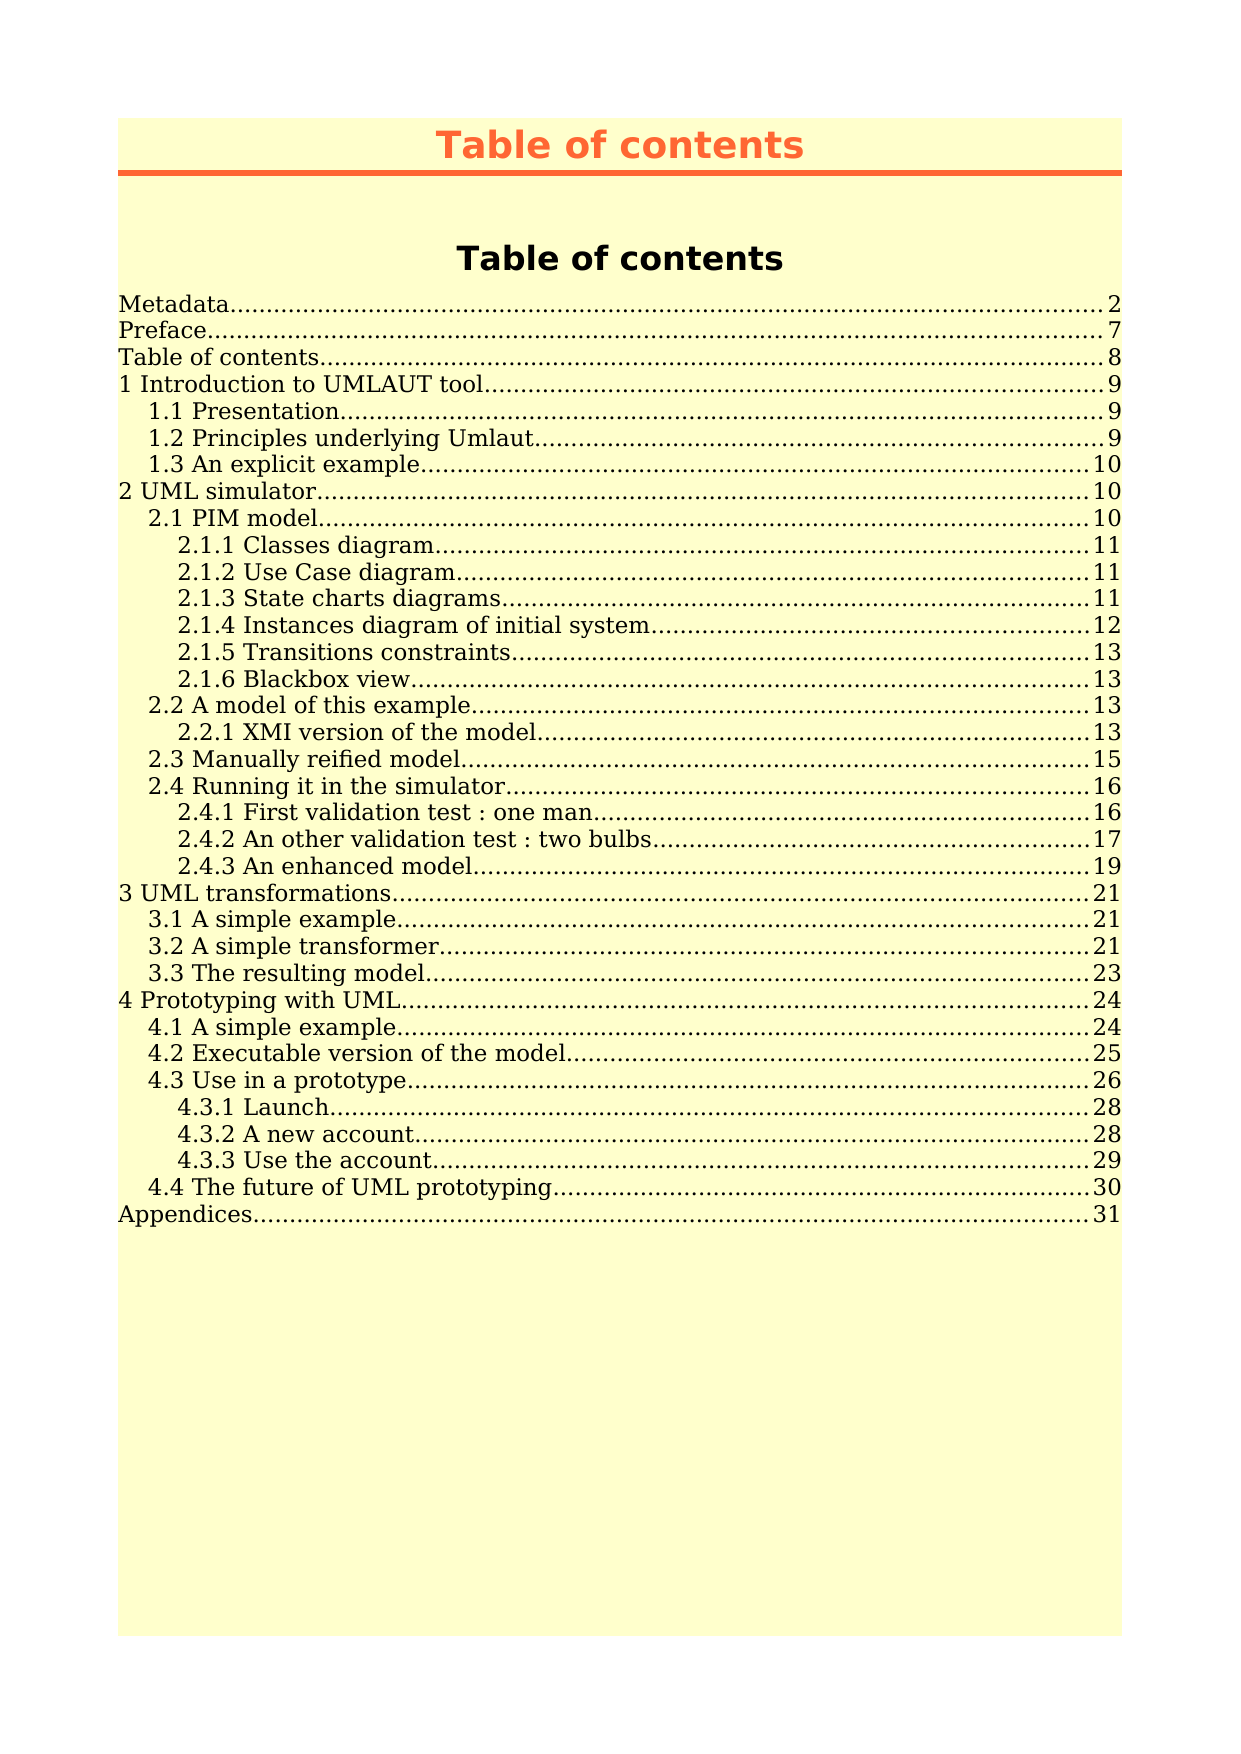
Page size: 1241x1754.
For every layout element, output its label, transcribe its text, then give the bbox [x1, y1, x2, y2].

text 1.3 An explicit example 10 [148, 452, 1122, 478]
text 4.1 A simple example 24 [148, 1014, 1122, 1041]
text 2.2 A model of this example 13 [148, 692, 1122, 719]
text 2.1.5 Transitions constraints 13 [177, 639, 1122, 666]
text Metadata 2 [118, 291, 1122, 318]
text 3 UML transformations 21 [118, 880, 1122, 907]
text 2.1.3 State charts diagrams 11 [177, 585, 1122, 612]
text 4.3.1 Launch 28 [177, 1094, 1122, 1121]
text Table of contents 8 [118, 344, 1122, 371]
text Appendices 31 [118, 1201, 1122, 1228]
text 2 UML simulator 10 [118, 478, 1122, 505]
text 2.4.3 An enhanced model 19 [177, 853, 1122, 880]
text 2.1.2 Use Case diagram 11 [177, 559, 1122, 585]
text 2.2.1 XMI version of the model 13 [177, 719, 1122, 746]
text 2.4.2 An other validation test : two bulbs 17 [177, 826, 1122, 853]
text 4.3.3 Use the account 29 [177, 1148, 1122, 1174]
text 3.1 A simple example 21 [148, 907, 1122, 933]
text 4.3.2 A new account 28 [177, 1121, 1122, 1148]
text 2.4.1 First validation test : one man 16 [177, 799, 1122, 826]
text 2.4 Running it in the simulator 16 [148, 773, 1122, 799]
text 2.1.1 Classes diagram 11 [177, 532, 1122, 559]
text 3.3 The resulting model 23 [148, 960, 1122, 987]
text 1.1 Presentation 9 [148, 398, 1122, 425]
subtitle Table of contents [118, 240, 1122, 278]
text 4.2 Executable version of the model 25 [148, 1041, 1122, 1067]
text 2.1.6 Blackbox view 13 [177, 666, 1122, 692]
text 2.3 Manually reified model 15 [148, 746, 1122, 773]
text 3.2 A simple transformer 21 [148, 933, 1122, 960]
text 4.3 Use in a prototype 26 [148, 1067, 1122, 1094]
title Table of contents [118, 121, 1122, 170]
text 4.4 The future of UML prototyping 30 [148, 1174, 1122, 1201]
text 1.2 Principles underlying Umlaut 9 [148, 425, 1122, 452]
text 4 Prototyping with UML 24 [118, 987, 1122, 1014]
text Preface 7 [118, 318, 1122, 344]
text 2.1.4 Instances diagram of initial system 12 [177, 612, 1122, 639]
text 2.1 PIM model 10 [148, 505, 1122, 532]
text 1 Introduction to UMLAUT tool 9 [118, 371, 1122, 398]
